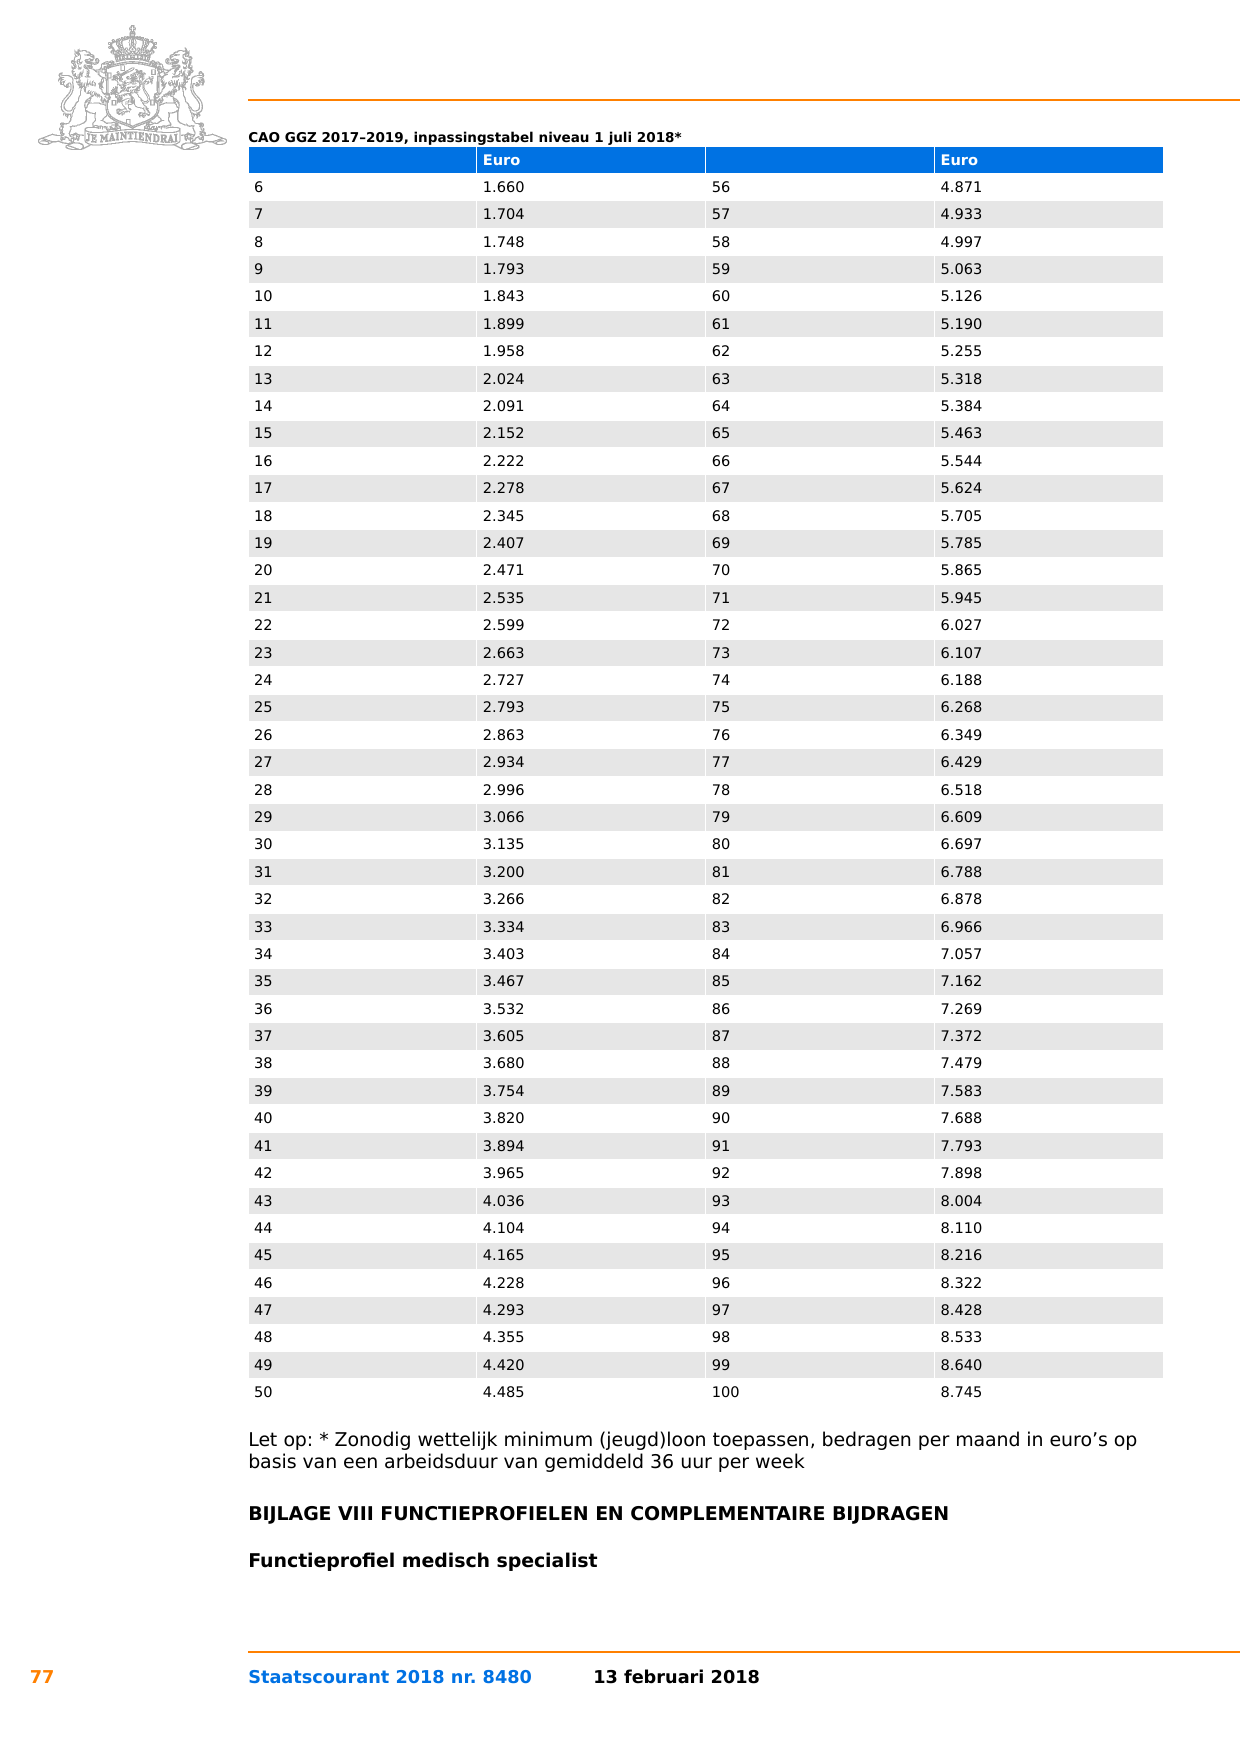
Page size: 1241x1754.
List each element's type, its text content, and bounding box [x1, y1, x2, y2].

table_cell 13 [249, 366, 476, 392]
table_cell 4.420 [477, 1352, 705, 1378]
table_cell 48 [249, 1325, 476, 1351]
table_cell 4.355 [477, 1325, 705, 1351]
table_cell 3.965 [477, 1160, 705, 1187]
table_cell 76 [706, 722, 934, 748]
table_cell 61 [706, 311, 934, 337]
table_cell 94 [706, 1215, 934, 1241]
table_cell 58 [706, 229, 934, 255]
table_cell 8 [249, 229, 476, 255]
table_cell 7.793 [935, 1133, 1163, 1159]
text Let op: * Zonodig wettelijk minimum (jeugd)loon toepassen, bedragen per maand in euro’s op basis van een arbeidsduur van gemiddeld 36 uur per week [248, 1429, 1163, 1473]
table_cell [706, 147, 934, 173]
table_cell 38 [249, 1051, 476, 1077]
table_cell 3.680 [477, 1051, 705, 1077]
table_cell 4.485 [477, 1380, 705, 1406]
table_cell 7.583 [935, 1078, 1163, 1104]
table_cell 8.640 [935, 1352, 1163, 1378]
table_cell 33 [249, 914, 476, 940]
table_cell 3.334 [477, 914, 705, 940]
table_cell 11 [249, 311, 476, 337]
table_cell 67 [706, 475, 934, 502]
table_cell 6.788 [935, 859, 1163, 885]
table_cell 5.190 [935, 311, 1163, 337]
table_cell 3.467 [477, 969, 705, 995]
table_cell 30 [249, 832, 476, 858]
table_cell 60 [706, 284, 934, 310]
table_cell 4.036 [477, 1188, 705, 1214]
table_cell 98 [706, 1325, 934, 1351]
table_cell 26 [249, 722, 476, 748]
table_cell 2.091 [477, 393, 705, 419]
table_cell 5.865 [935, 558, 1163, 584]
table_cell 3.200 [477, 859, 705, 885]
table_cell 8.004 [935, 1188, 1163, 1214]
table_cell 2.407 [477, 530, 705, 557]
table_cell 73 [706, 640, 934, 666]
table_cell 86 [706, 996, 934, 1022]
table_cell 19 [249, 530, 476, 557]
table_cell 22 [249, 613, 476, 639]
table_cell 10 [249, 284, 476, 310]
table_cell 7.269 [935, 996, 1163, 1022]
table_cell 4.933 [935, 201, 1163, 228]
table_cell 2.535 [477, 585, 705, 611]
table_cell 5.463 [935, 421, 1163, 447]
table_cell 81 [706, 859, 934, 885]
table_cell 64 [706, 393, 934, 419]
table_cell 35 [249, 969, 476, 995]
table_cell 75 [706, 695, 934, 721]
table_cell 2.863 [477, 722, 705, 748]
table_cell 2.222 [477, 448, 705, 474]
table_cell 18 [249, 503, 476, 529]
table_cell 56 [706, 174, 934, 200]
table_cell [249, 147, 476, 173]
table_cell 7.688 [935, 1106, 1163, 1132]
table_cell 25 [249, 695, 476, 721]
table_cell 87 [706, 1023, 934, 1050]
table_cell 27 [249, 749, 476, 776]
table_cell 6.878 [935, 886, 1163, 913]
table_cell 16 [249, 448, 476, 474]
table_cell 8.322 [935, 1270, 1163, 1296]
table_cell 6.429 [935, 749, 1163, 776]
table_cell Euro [935, 147, 1163, 173]
table_cell 3.066 [477, 804, 705, 831]
table_cell 4.104 [477, 1215, 705, 1241]
table_cell 3.403 [477, 941, 705, 967]
text Functieprofiel medisch specialist [248, 1550, 1163, 1572]
table_cell 85 [706, 969, 934, 995]
table_cell 80 [706, 832, 934, 858]
table_cell 68 [706, 503, 934, 529]
table_cell 7.162 [935, 969, 1163, 995]
subtitle BIJLAGE VIII FUNCTIEPROFIELEN EN COMPLEMENTAIRE BIJDRAGEN [248, 1503, 1163, 1525]
table_cell 2.471 [477, 558, 705, 584]
table_cell 79 [706, 804, 934, 831]
table_cell 72 [706, 613, 934, 639]
table_cell 5.318 [935, 366, 1163, 392]
table_cell 1.958 [477, 339, 705, 365]
table_cell 70 [706, 558, 934, 584]
table_cell 50 [249, 1380, 476, 1406]
table_cell 2.934 [477, 749, 705, 776]
picture [38, 25, 227, 150]
table_cell 36 [249, 996, 476, 1022]
table_cell 63 [706, 366, 934, 392]
table_cell 5.945 [935, 585, 1163, 611]
table_cell 2.996 [477, 777, 705, 803]
table_cell 23 [249, 640, 476, 666]
table_cell 5.063 [935, 256, 1163, 283]
table_cell 88 [706, 1051, 934, 1077]
table_cell 4.293 [477, 1297, 705, 1324]
table_cell 91 [706, 1133, 934, 1159]
table_cell 34 [249, 941, 476, 967]
table_cell 42 [249, 1160, 476, 1187]
table_cell 74 [706, 667, 934, 693]
table_cell 8.216 [935, 1243, 1163, 1269]
table_cell 2.727 [477, 667, 705, 693]
table_cell 5.624 [935, 475, 1163, 502]
table_cell 57 [706, 201, 934, 228]
table_cell 3.605 [477, 1023, 705, 1050]
table_cell 5.255 [935, 339, 1163, 365]
table_cell 47 [249, 1297, 476, 1324]
table_cell 3.532 [477, 996, 705, 1022]
table_cell 3.820 [477, 1106, 705, 1132]
table_cell 43 [249, 1188, 476, 1214]
table_cell 90 [706, 1106, 934, 1132]
table_cell 4.165 [477, 1243, 705, 1269]
table_cell 99 [706, 1352, 934, 1378]
table_cell 3.754 [477, 1078, 705, 1104]
table_cell 8.745 [935, 1380, 1163, 1406]
table_cell 15 [249, 421, 476, 447]
table_cell 1.793 [477, 256, 705, 283]
table_cell 96 [706, 1270, 934, 1296]
table_cell 65 [706, 421, 934, 447]
table_cell 6.518 [935, 777, 1163, 803]
table_cell 5.384 [935, 393, 1163, 419]
table_cell 40 [249, 1106, 476, 1132]
table_cell 12 [249, 339, 476, 365]
table_cell 1.660 [477, 174, 705, 200]
table_cell 49 [249, 1352, 476, 1378]
table_cell 5.785 [935, 530, 1163, 557]
table_cell 6.107 [935, 640, 1163, 666]
table_cell 1.843 [477, 284, 705, 310]
table_cell 2.152 [477, 421, 705, 447]
table_cell 7 [249, 201, 476, 228]
table_cell 3.894 [477, 1133, 705, 1159]
table_cell 69 [706, 530, 934, 557]
table_cell 100 [706, 1380, 934, 1406]
table_cell 7.479 [935, 1051, 1163, 1077]
table_cell 89 [706, 1078, 934, 1104]
table_cell 4.871 [935, 174, 1163, 200]
table_cell 93 [706, 1188, 934, 1214]
table_cell 83 [706, 914, 934, 940]
table_cell 7.057 [935, 941, 1163, 967]
table_cell 66 [706, 448, 934, 474]
table_cell 44 [249, 1215, 476, 1241]
table_cell 6.966 [935, 914, 1163, 940]
table_cell 20 [249, 558, 476, 584]
table_cell 17 [249, 475, 476, 502]
table_cell 5.126 [935, 284, 1163, 310]
table_cell 5.705 [935, 503, 1163, 529]
table_cell 6.609 [935, 804, 1163, 831]
table_cell 37 [249, 1023, 476, 1050]
table_cell 41 [249, 1133, 476, 1159]
table_cell 24 [249, 667, 476, 693]
table_cell 6.268 [935, 695, 1163, 721]
table_cell 6 [249, 174, 476, 200]
table_cell 6.188 [935, 667, 1163, 693]
table_cell 5.544 [935, 448, 1163, 474]
table_cell 84 [706, 941, 934, 967]
table_cell 1.704 [477, 201, 705, 228]
table_cell 28 [249, 777, 476, 803]
table_cell 8.110 [935, 1215, 1163, 1241]
table_cell 2.793 [477, 695, 705, 721]
table_cell 78 [706, 777, 934, 803]
table_cell 32 [249, 886, 476, 913]
table_cell 1.899 [477, 311, 705, 337]
table_cell 4.228 [477, 1270, 705, 1296]
table_cell 7.898 [935, 1160, 1163, 1187]
table_cell 2.663 [477, 640, 705, 666]
table_cell 2.345 [477, 503, 705, 529]
table_cell 4.997 [935, 229, 1163, 255]
table_cell 6.027 [935, 613, 1163, 639]
table_cell 21 [249, 585, 476, 611]
table_cell 31 [249, 859, 476, 885]
table_cell 92 [706, 1160, 934, 1187]
table_cell 8.428 [935, 1297, 1163, 1324]
table_cell 14 [249, 393, 476, 419]
table_cell 95 [706, 1243, 934, 1269]
table_cell 97 [706, 1297, 934, 1324]
table_cell 7.372 [935, 1023, 1163, 1050]
table_header CAO GGZ 2017–2019, inpassingstabel niveau 1 juli 2018* [248, 130, 1163, 146]
table_cell 3.135 [477, 832, 705, 858]
table_cell 39 [249, 1078, 476, 1104]
table_cell 2.278 [477, 475, 705, 502]
table_cell 3.266 [477, 886, 705, 913]
table_cell 82 [706, 886, 934, 913]
table_cell 2.024 [477, 366, 705, 392]
table_cell 45 [249, 1243, 476, 1269]
table_cell 8.533 [935, 1325, 1163, 1351]
table_cell 59 [706, 256, 934, 283]
table_cell 71 [706, 585, 934, 611]
table_cell 1.748 [477, 229, 705, 255]
table_cell 6.697 [935, 832, 1163, 858]
table_cell 62 [706, 339, 934, 365]
table_cell 2.599 [477, 613, 705, 639]
table_cell Euro [477, 147, 705, 173]
table_cell 6.349 [935, 722, 1163, 748]
table_cell 9 [249, 256, 476, 283]
table_cell 77 [706, 749, 934, 776]
table_cell 29 [249, 804, 476, 831]
table_cell 46 [249, 1270, 476, 1296]
